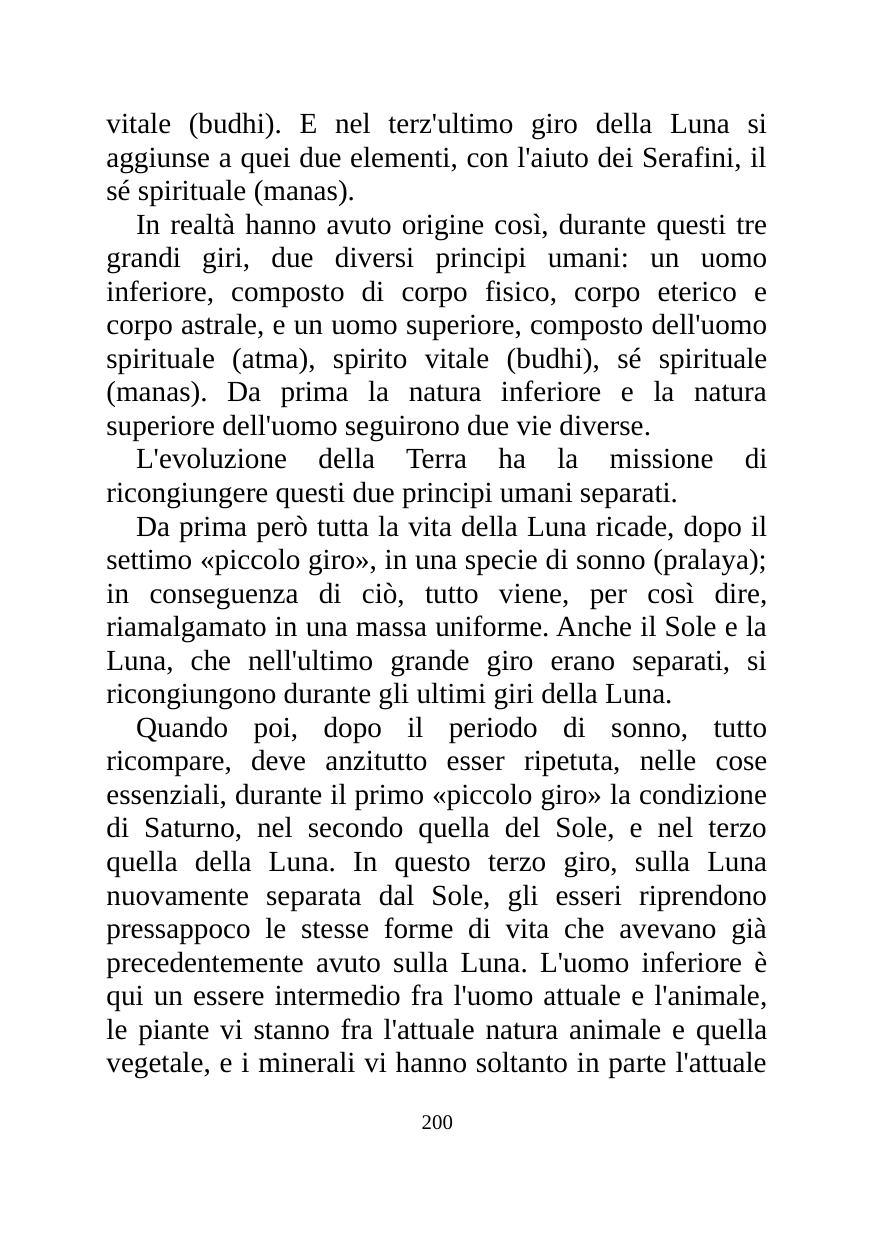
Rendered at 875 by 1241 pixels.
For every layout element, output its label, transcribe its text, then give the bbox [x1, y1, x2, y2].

text Da prima però tutta la vita della Luna ricade, dopo il settimo «piccolo giro», in una specie di sonno (pralaya); in conseguenza di ciò, tutto viene, per così dire, riamalgamato in una massa uniforme. Anche il Sole e la Luna, che nell'ultimo grande giro erano separati, si ricongiungono durante gli ultimi giri della Luna. [106, 509, 768, 710]
text L'evoluzione della Terra ha la missione di ricongiungere questi due principi umani separati. [106, 442, 768, 509]
text In realtà hanno avuto origine così, durante questi tre grandi giri, due diversi principi umani: un uomo inferiore, composto di corpo fisico, corpo eterico e corpo astrale, e un uomo superiore, composto dell'uomo spirituale (atma), spirito vitale (budhi), sé spirituale (manas). Da prima la natura inferiore e la natura superiore dell'uomo seguirono due vie diverse. [106, 207, 768, 442]
text Quando poi, dopo il periodo di sonno, tutto ricompare, deve anzitutto esser ripetuta, nelle cose essenziali, durante il primo «piccolo giro» la condizione di Saturno, nel secondo quella del Sole, e nel terzo quella della Luna. In questo terzo giro, sulla Luna nuovamente separata dal Sole, gli esseri riprendono pressappoco le stesse forme di vita che avevano già precedentemente avuto sulla Luna. L'uomo inferiore è qui un essere intermedio fra l'uomo attuale e l'animale, le piante vi stanno fra l'attuale natura animale e quella vegetale, e i minerali vi hanno soltanto in parte l'attuale [106, 710, 768, 1079]
text vitale (budhi). E nel terz'ultimo giro della Luna si aggiunse a quei due elementi, con l'aiuto dei Serafini, il sé spirituale (manas). [106, 106, 768, 207]
